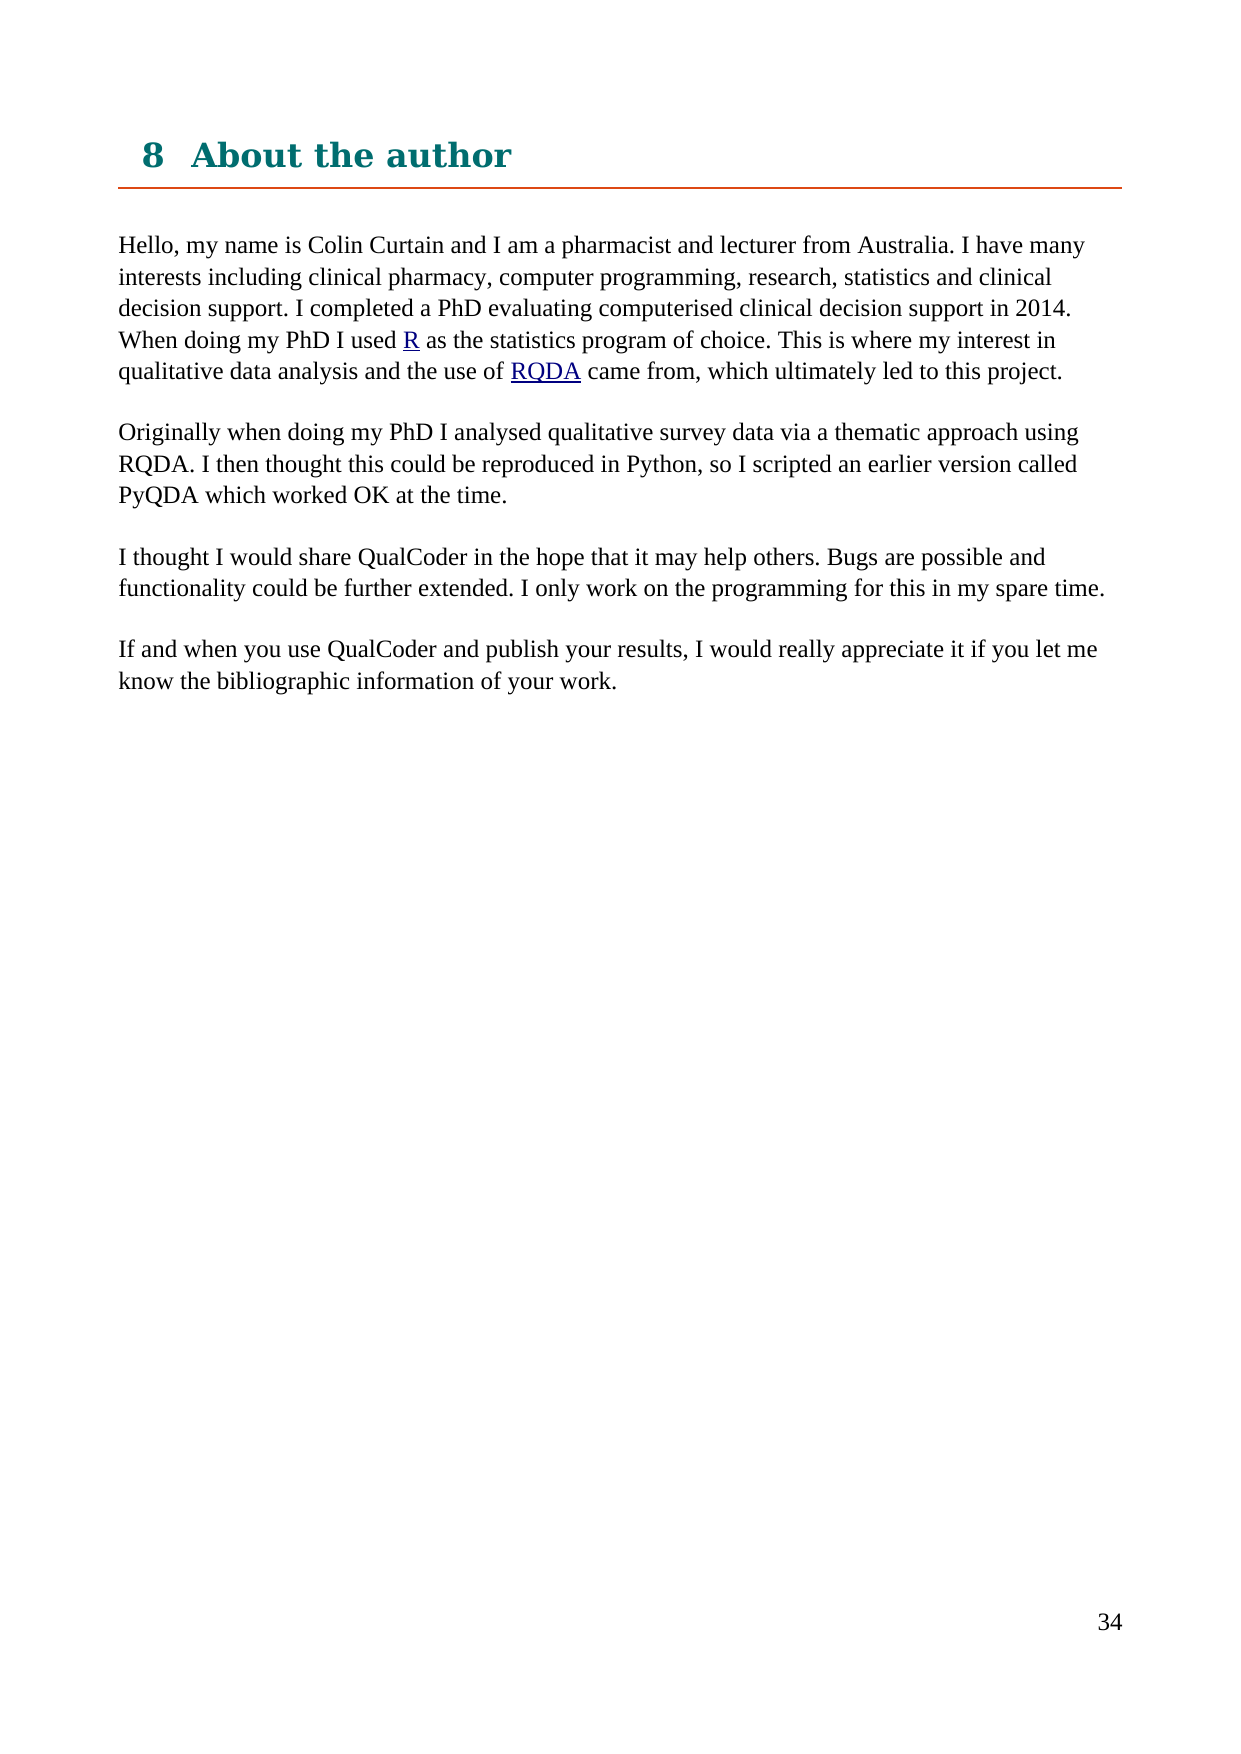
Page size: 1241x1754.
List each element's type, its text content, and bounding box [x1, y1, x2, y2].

text Hello, my name is Colin Curtain and I am a pharmacist and lecturer from Australia. I have many interests including clinical pharmacy, computer programming, research, statistics and clinical decision support. I completed a PhD evaluating computerised clinical decision support in 2014. When doing my PhD I used R as the statistics program of choice. This is where my interest in qualitative data analysis and the use of RQDA came from, which ultimately led to this project. [118, 230, 1122, 385]
text If and when you use QualCoder and publish your results, I would really appreciate it if you let me know the bibliographic information of your work. [118, 634, 1122, 694]
text I thought I would share QualCoder in the hope that it may help others. Bugs are possible and functionality could be further extended. I only work on the programming for this in my spare time. [118, 542, 1122, 602]
text Originally when doing my PhD I analysed qualitative survey data via a thematic approach using RQDA. I then thought this could be reproduced in Python, so I scripted an earlier version called PyQDA which worked OK at the time. [118, 417, 1122, 509]
subtitle About the author [118, 124, 1122, 187]
